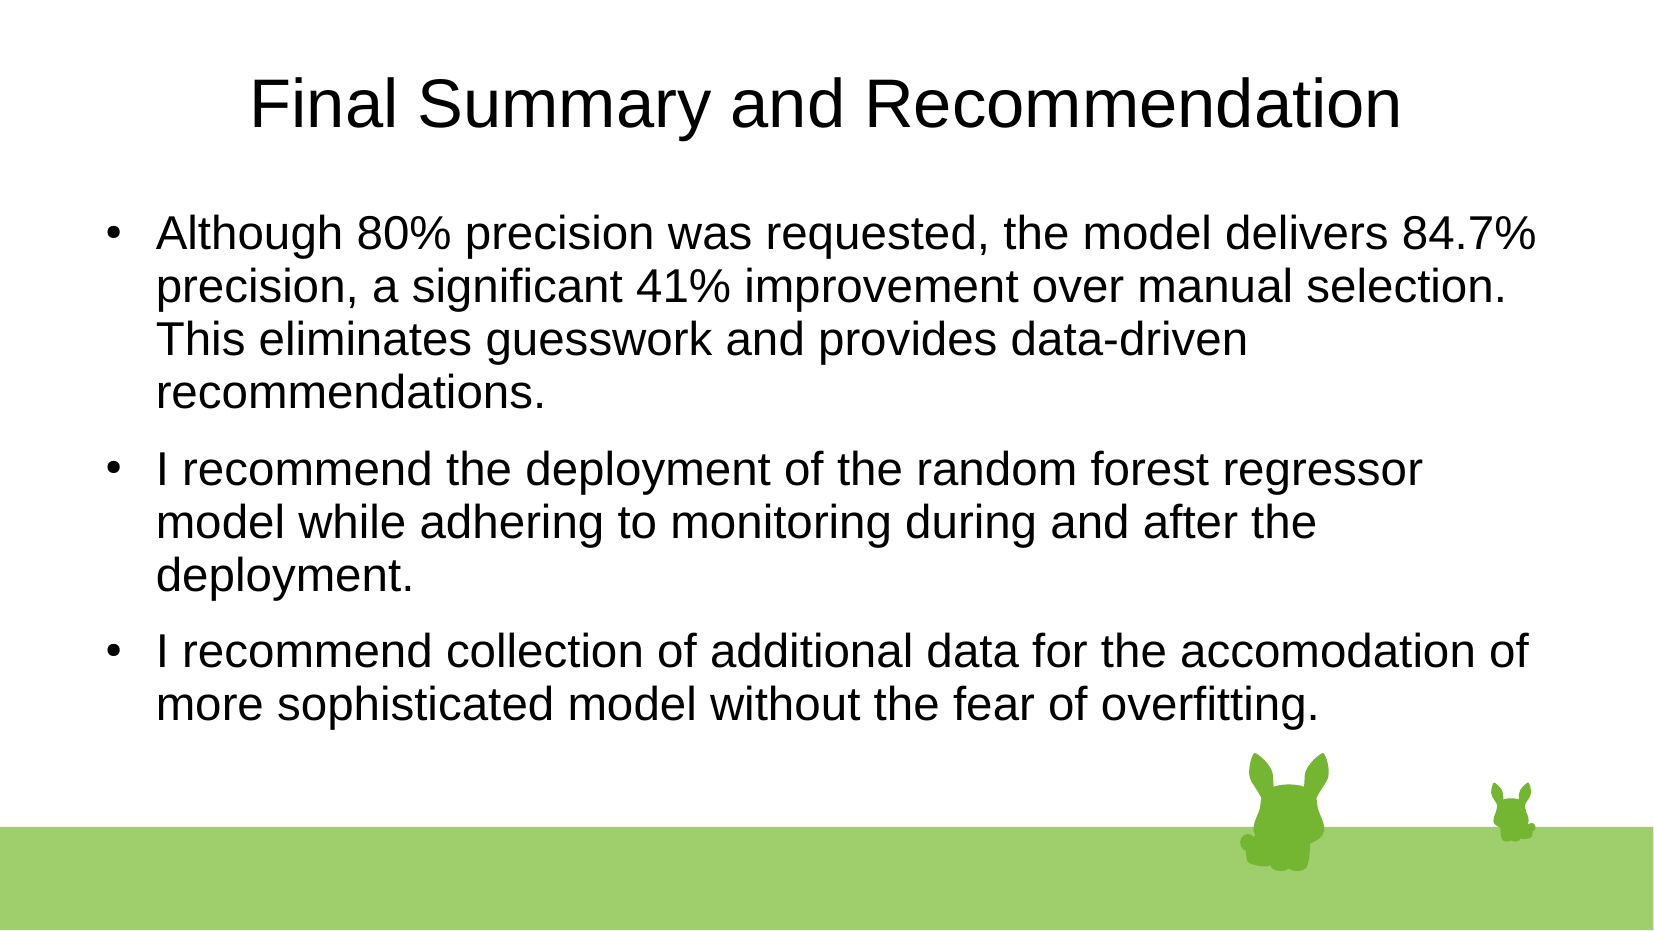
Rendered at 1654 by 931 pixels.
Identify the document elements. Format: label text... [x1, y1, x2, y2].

list Although 80% precision was requested, the model delivers 84.7% precision, a significant 41% improvement over manual selection. This eliminates guesswork and provides data-driven recommendations. I recommend the deployment of the random forest regressor model while adhering to monitoring during and after the deployment. I recommend collection of additional data for the accomodation of more sophisticated model without the fear of overfitting. [88, 206, 1565, 739]
title Final Summary and Recommendation [88, 29, 1565, 178]
